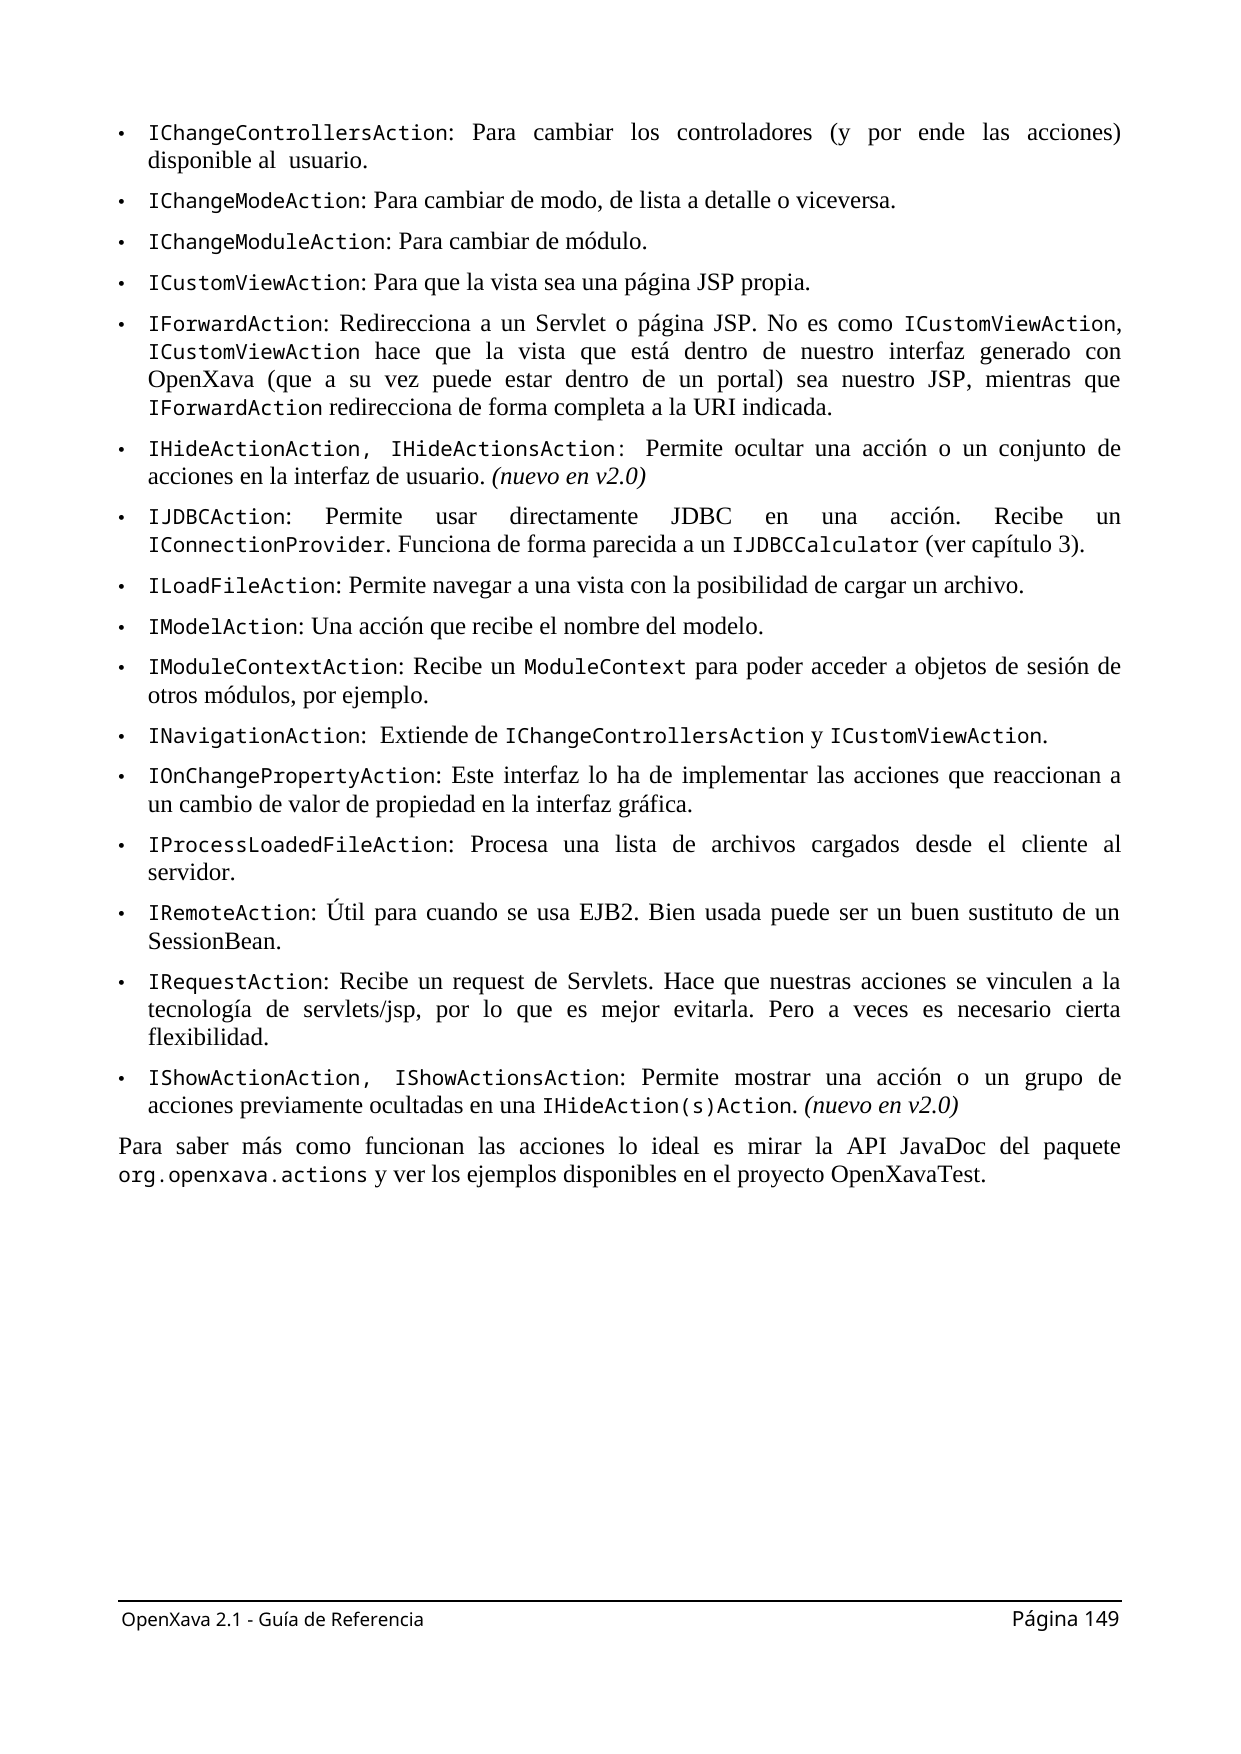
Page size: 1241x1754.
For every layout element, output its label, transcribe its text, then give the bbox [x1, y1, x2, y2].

list IRequestAction: Recibe un request de Servlets. Hace que nuestras acciones se vinculen a la tecnología de servlets/jsp, por lo que es mejor evitarla. Pero a veces es necesario cierta flexibilidad. [118, 967, 1122, 1051]
list IForwardAction: Redirecciona a un Servlet o página JSP. No es como ICustomViewAction, ICustomViewAction hace que la vista que está dentro de nuestro interfaz generado con OpenXava (que a su vez puede estar dentro de un portal) sea nuestro JSP, mientras que IForwardAction redirecciona de forma completa a la URI indicada. [118, 309, 1122, 421]
text Para saber más como funcionan las acciones lo ideal es mirar la API JavaDoc del paquete org.openxava.actions y ver los ejemplos disponibles en el proyecto OpenXavaTest. [118, 1132, 1122, 1188]
list ICustomViewAction: Para que la vista sea una página JSP propia. [118, 268, 1122, 296]
list IOnChangePropertyAction: Este interfaz lo ha de implementar las acciones que reaccionan a un cambio de valor de propiedad en la interfaz gráfica. [118, 762, 1122, 818]
list IChangeControllersAction: Para cambiar los controladores (y por ende las acciones) disponible al usuario. [118, 118, 1122, 174]
list IChangeModeAction: Para cambiar de modo, de lista a detalle o viceversa. [118, 187, 1122, 215]
list IModelAction: Una acción que recibe el nombre del modelo. [118, 612, 1122, 640]
list IRemoteAction: Útil para cuando se usa EJB2. Bien usada puede ser un buen sustituto de un SessionBean. [118, 898, 1122, 954]
list IChangeModuleAction: Para cambiar de módulo. [118, 227, 1122, 256]
list INavigationAction: Extiende de IChangeControllersAction y ICustomViewAction. [118, 721, 1122, 749]
list IProcessLoadedFileAction: Procesa una lista de archivos cargados desde el cliente al servidor. [118, 830, 1122, 886]
list IHideActionAction, IHideActionsAction: Permite ocultar una acción o un conjunto de acciones en la interfaz de usuario. (nuevo en v2.0) [118, 434, 1122, 489]
list ILoadFileAction: Permite navegar a una vista con la posibilidad de cargar un archivo. [118, 571, 1122, 599]
list IShowActionAction, IShowActionsAction: Permite mostrar una acción o un grupo de acciones previamente ocultadas en una IHideAction(s)Action. (nuevo en v2.0) [118, 1063, 1122, 1119]
list IJDBCAction: Permite usar directamente JDBC en una acción. Recibe un IConnectionProvider. Funciona de forma parecida a un IJDBCCalculator (ver capítulo 3). [118, 502, 1122, 558]
list IModuleContextAction: Recibe un ModuleContext para poder acceder a objetos de sesión de otros módulos, por ejemplo. [118, 652, 1122, 708]
